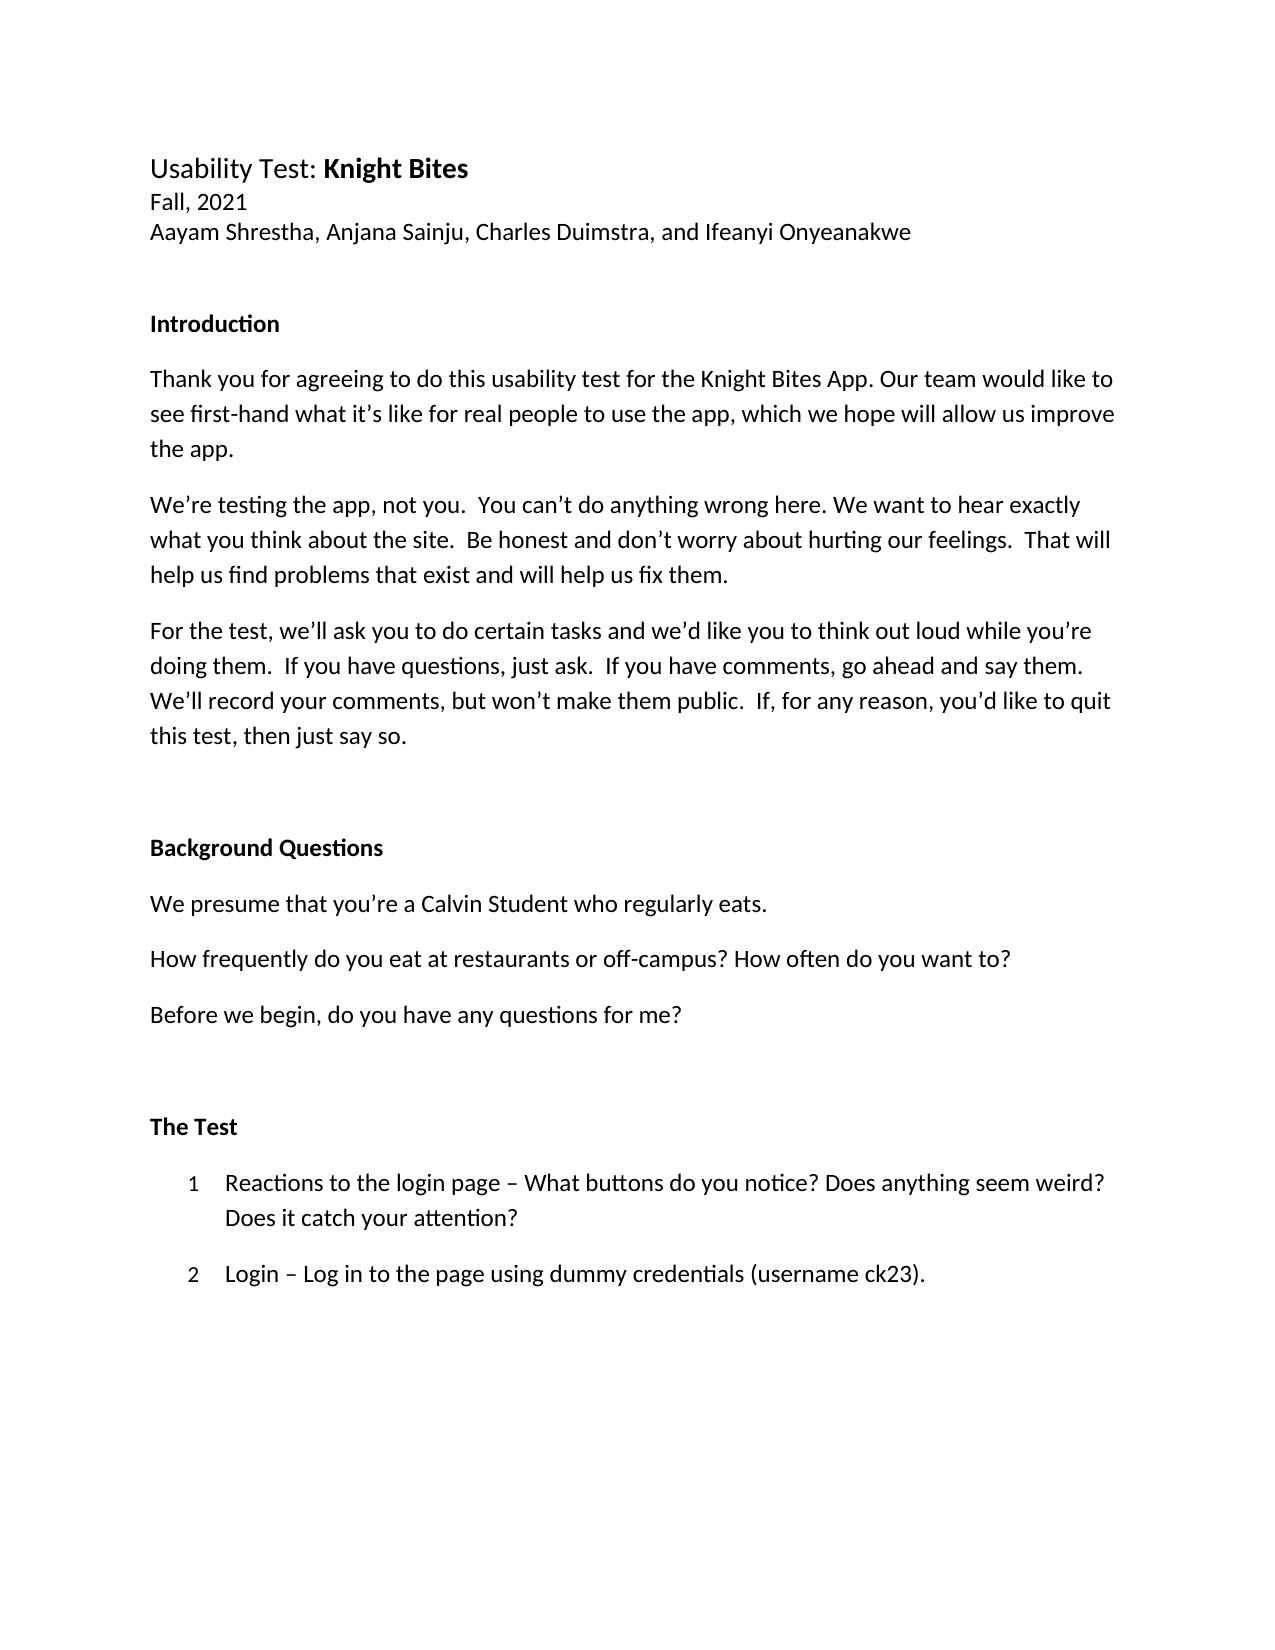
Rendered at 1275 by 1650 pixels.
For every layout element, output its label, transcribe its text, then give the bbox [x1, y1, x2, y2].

text Introduction [150, 308, 1125, 338]
list Reactions to the login page – What buttons do you notice? Does anything seem weird? Does it catch your attention? [187, 1167, 1125, 1232]
text The Test [150, 1111, 1125, 1142]
text Thank you for agreeing to do this usability test for the Knight Bites App. Our team would like to see first-hand what it’s like for real people to use the app, which we hope will allow us improve the app. [150, 363, 1125, 464]
text Before we begin, do you have any questions for me? [150, 999, 1125, 1030]
text Usability Test: Knight Bites [150, 150, 1125, 186]
text For the test, we’ll ask you to do certain tasks and we’d like you to think out loud while you’re doing them. If you have questions, just ask. If you have comments, go ahead and say them. We’ll record your comments, but won’t make them public. If, for any reason, you’d like to quit this test, then just say so. [150, 615, 1125, 751]
text We presume that you’re a Calvin Student who regularly eats. [150, 888, 1125, 918]
text Background Questions [150, 832, 1125, 862]
list Login – Log in to the page using dummy credentials (username ck23). [187, 1258, 1125, 1288]
text We’re testing the app, not you. You can’t do anything wrong here. We want to hear exactly what you think about the site. Be honest and don’t worry about hurting our feelings. That will help us find problems that exist and will help us fix them. [150, 489, 1125, 590]
text Fall, 2021 [150, 186, 1125, 216]
text Aayam Shrestha, Anjana Sainju, Charles Duimstra, and Ifeanyi Onyeanakwe [150, 216, 1125, 247]
text How frequently do you eat at restaurants or off-campus? How often do you want to? [150, 943, 1125, 974]
